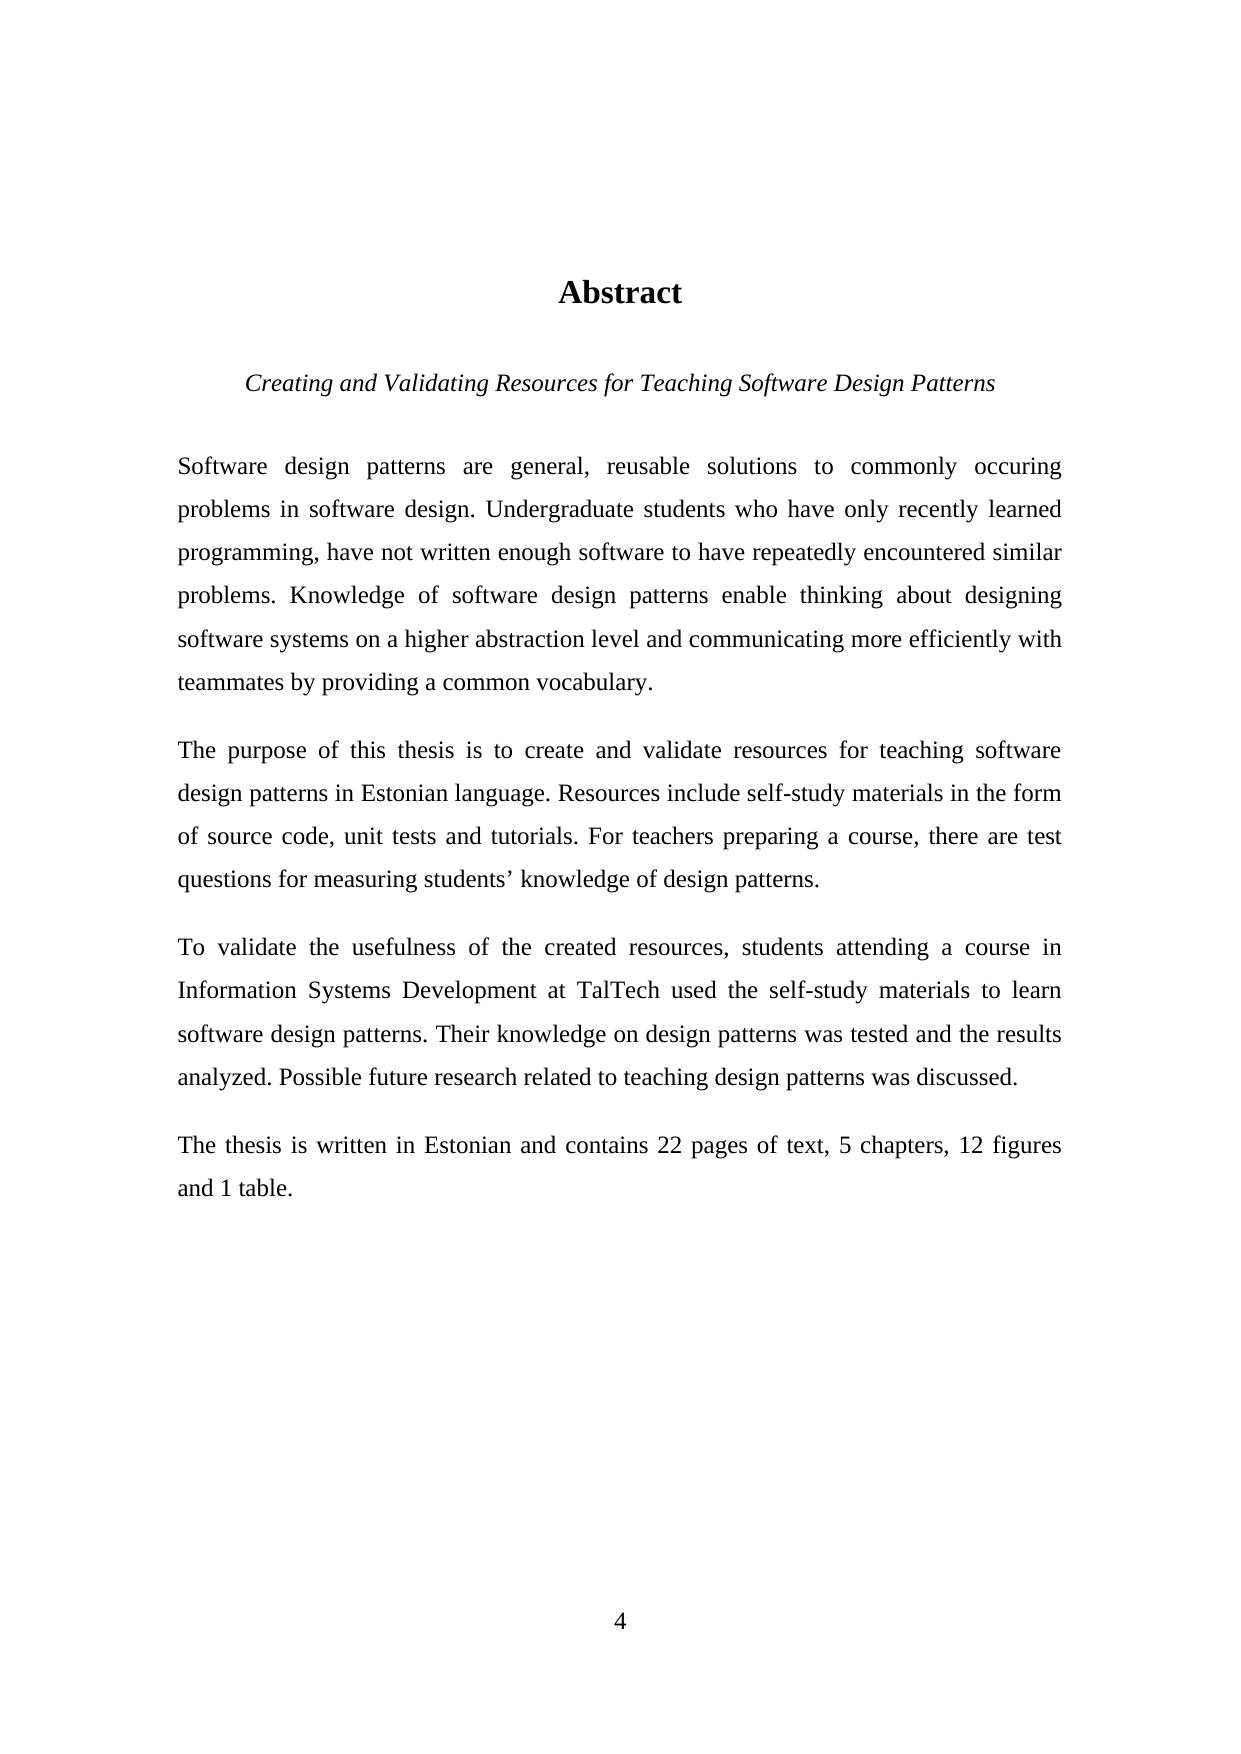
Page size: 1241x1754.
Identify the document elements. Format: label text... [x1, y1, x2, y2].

text To validate the usefulness of the created resources, students attending a course in Information Systems Development at TalTech used the self-study materials to learn software design patterns. Their knowledge on design patterns was tested and the results analyzed. Possible future research related to teaching design patterns was discussed. [177, 932, 1063, 1091]
text Software design patterns are general, reusable solutions to commonly occuring problems in software design. Undergraduate students who have only recently learned programming, have not written enough software to have repeatedly encountered similar problems. Knowledge of software design patterns enable thinking about designing software systems on a higher abstraction level and communicating more efficiently with teammates by providing a common vocabulary. [177, 451, 1063, 696]
subtitle Abstract [177, 273, 1063, 311]
text The thesis is written in Estonian and contains 22 pages of text, 5 chapters, 12 figures and 1 table. [177, 1130, 1063, 1202]
text Creating and Validating Resources for Teaching Software Design Patterns [177, 368, 1063, 431]
text The purpose of this thesis is to create and validate resources for teaching software design patterns in Estonian language. Resources include self-study materials in the form of source code, unit tests and tutorials. For teachers preparing a course, there are test questions for measuring students’ knowledge of design patterns. [177, 735, 1063, 893]
